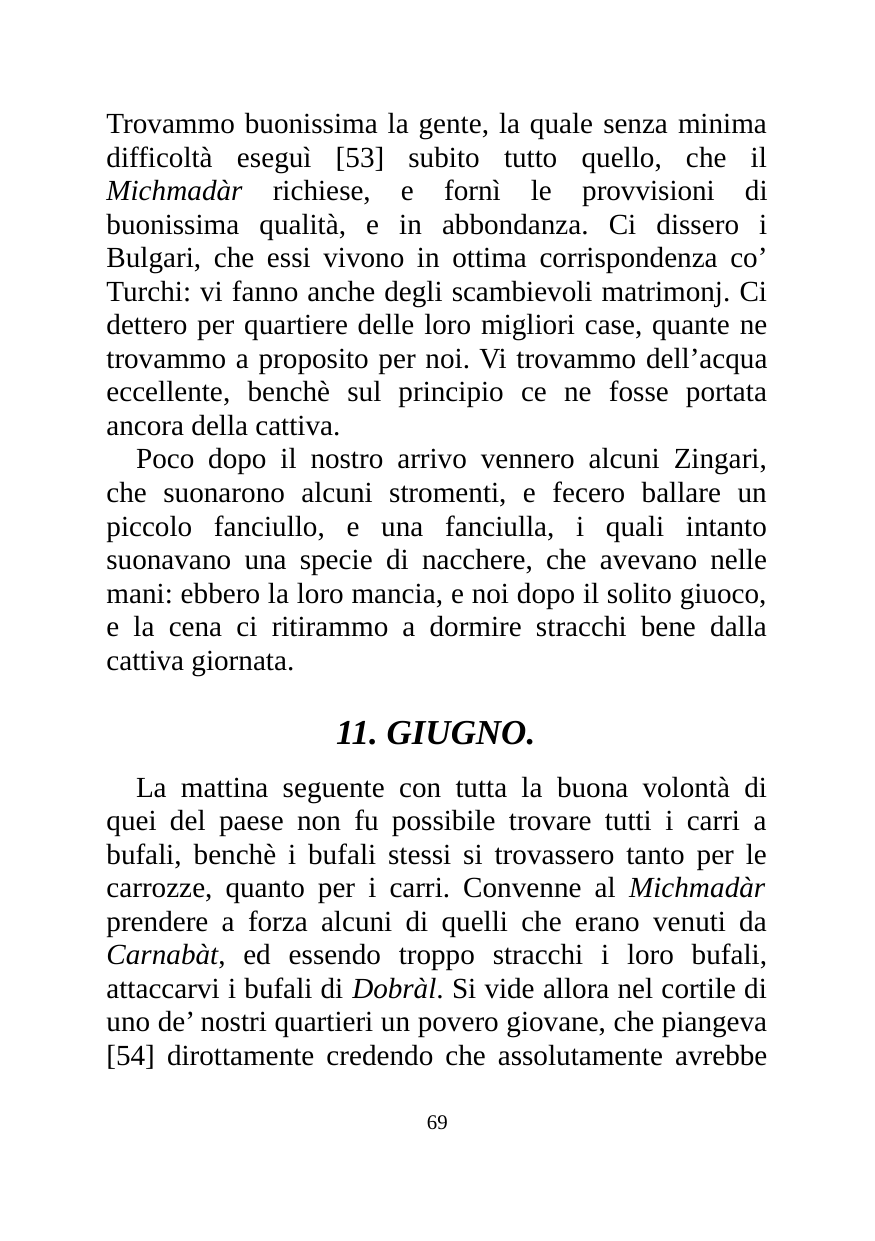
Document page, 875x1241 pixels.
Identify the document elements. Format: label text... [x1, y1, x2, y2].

text Poco dopo il nostro arrivo vennero alcuni Zingari, che suonarono alcuni stromenti, e fecero ballare un piccolo fanciullo, e una fanciulla, i quali intanto suonavano una specie di nacchere, che avevano nelle mani: ebbero la loro mancia, e noi dopo il solito giuoco, e la cena ci ritirammo a dormire stracchi bene dalla cattiva giornata. [106, 442, 768, 676]
text La mattina seguente con tutta la buona volontà di quei del paese non fu possibile trovare tutti i carri a bufali, benchè i bufali stessi si trovassero tanto per le carrozze, quanto per i carri. Convenne al Michmadàr prendere a forza alcuni di quelli che erano venuti da Carnabàt, ed essendo troppo stracchi i loro bufali, attaccarvi i bufali di Dobràl. Si vide allora nel cortile di uno de’ nostri quartieri un povero giovane, che piangeva [54] dirottamente credendo che assolutamente avrebbe [106, 770, 768, 1072]
text Trovammo buonissima la gente, la quale senza minima difficoltà eseguì [53] subito tutto quello, che il Michmadàr richiese, e fornì le provvisioni di buonissima qualità, e in abbondanza. Ci dissero i Bulgari, che essi vivono in ottima corrispondenza co’ Turchi: vi fanno anche degli scambievoli matrimonj. Ci dettero per quartiere delle loro migliori case, quante ne trovammo a proposito per noi. Vi trovammo dell’acqua eccellente, benchè sul principio ce ne fosse portata ancora della cattiva. [106, 106, 768, 442]
subtitle 11. GIUGNO. [106, 712, 768, 752]
